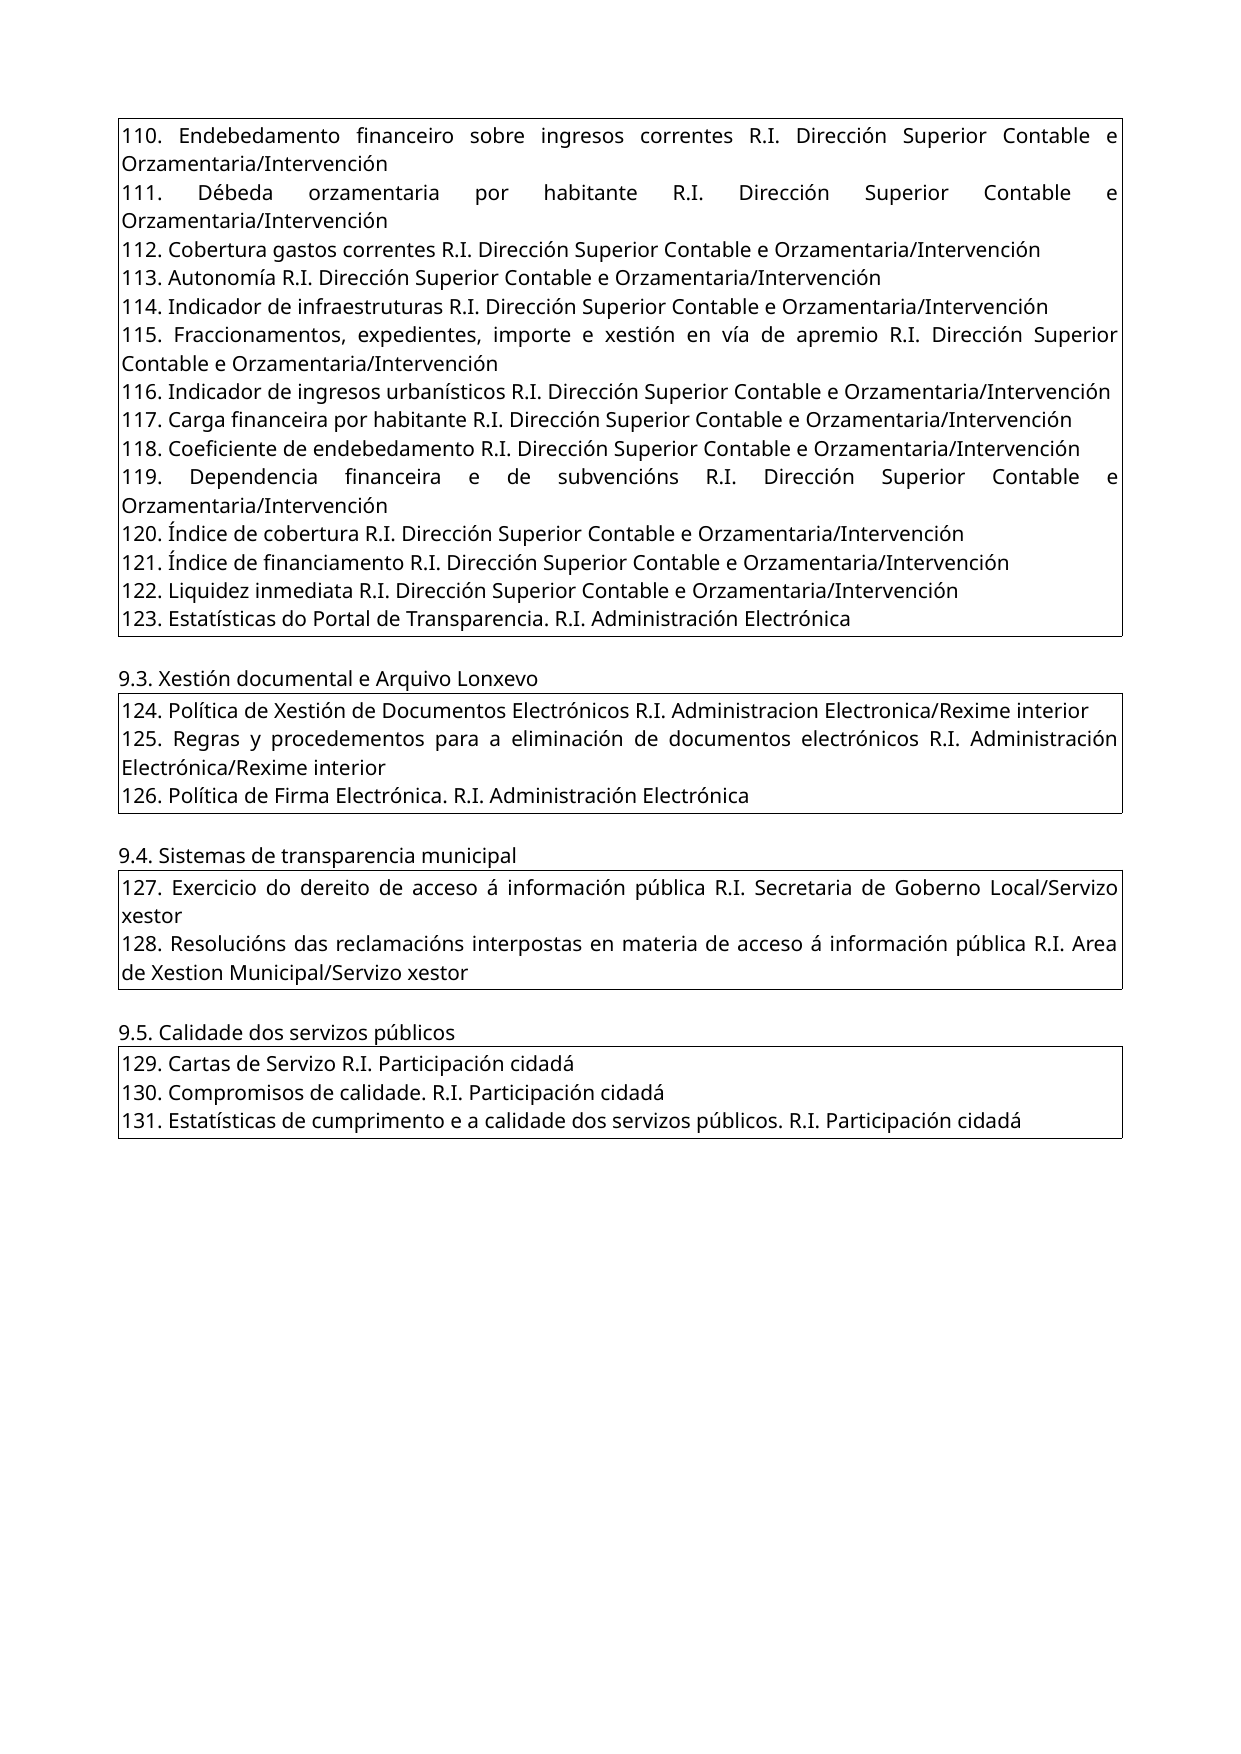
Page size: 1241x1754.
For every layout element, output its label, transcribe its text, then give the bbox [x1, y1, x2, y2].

text 122. Liquidez inmediata R.I. Dirección Superior Contable e Orzamentaria/Intervención [119, 573, 1122, 602]
text 9.3. Xestión documental e Arquivo Lonxevo [118, 664, 1122, 693]
text 124. Política de Xestión de Documentos Electrónicos R.I. Administracion Electronica/Rexime interior [119, 694, 1122, 721]
text 9.4. Sistemas de transparencia municipal [118, 841, 1122, 869]
text 113. Autonomía R.I. Dirección Superior Contable e Orzamentaria/Intervención [119, 260, 1122, 289]
text 127. Exercicio do dereito de acceso á información pública R.I. Secretaria de Goberno Local/Servizo xestor [119, 871, 1122, 926]
text 126. Política de Firma Electrónica. R.I. Administración Electrónica [119, 778, 1122, 813]
text 123. Estatísticas do Portal de Transparencia. R.I. Administración Electrónica [119, 602, 1122, 636]
text 125. Regras y procedementos para a eliminación de documentos electrónicos R.I. Administración Electrónica/Rexime interior [119, 721, 1122, 778]
text 130. Compromisos de calidade. R.I. Participación cidadá [119, 1075, 1122, 1103]
text 128. Resolucións das reclamacións interpostas en materia de acceso á información pública R.I. Area de Xestion Municipal/Servizo xestor [119, 926, 1122, 989]
text 117. Carga financeira por habitante R.I. Dirección Superior Contable e Orzamentaria/Intervención [119, 402, 1122, 431]
text 121. Índice de financiamento R.I. Dirección Superior Contable e Orzamentaria/Intervención [119, 545, 1122, 573]
text 129. Cartas de Servizo R.I. Participación cidadá [119, 1047, 1122, 1075]
text 131. Estatísticas de cumprimento e a calidade dos servizos públicos. R.I. Participación cidadá [119, 1103, 1122, 1138]
text 115. Fraccionamentos, expedientes, importe e xestión en vía de apremio R.I. Dirección Superior Contable e Orzamentaria/Intervención [119, 317, 1122, 374]
text 114. Indicador de infraestruturas R.I. Dirección Superior Contable e Orzamentaria/Intervención [119, 289, 1122, 317]
text 118. Coeficiente de endebedamento R.I. Dirección Superior Contable e Orzamentaria/Intervención [119, 431, 1122, 459]
text 111. Débeda orzamentaria por habitante R.I. Dirección Superior Contable e Orzamentaria/Intervención [119, 175, 1122, 232]
text 116. Indicador de ingresos urbanísticos R.I. Dirección Superior Contable e Orzamentaria/Intervención [119, 374, 1122, 402]
text 110. Endebedamento financeiro sobre ingresos correntes R.I. Dirección Superior Contable e Orzamentaria/Intervención [119, 119, 1122, 175]
text 9.5. Calidade dos servizos públicos [118, 1018, 1122, 1046]
text 120. Índice de cobertura R.I. Dirección Superior Contable e Orzamentaria/Intervención [119, 516, 1122, 545]
text 119. Dependencia financeira e de subvencións R.I. Dirección Superior Contable e Orzamentaria/Intervención [119, 459, 1122, 516]
text 112. Cobertura gastos correntes R.I. Dirección Superior Contable e Orzamentaria/Intervención [119, 232, 1122, 260]
